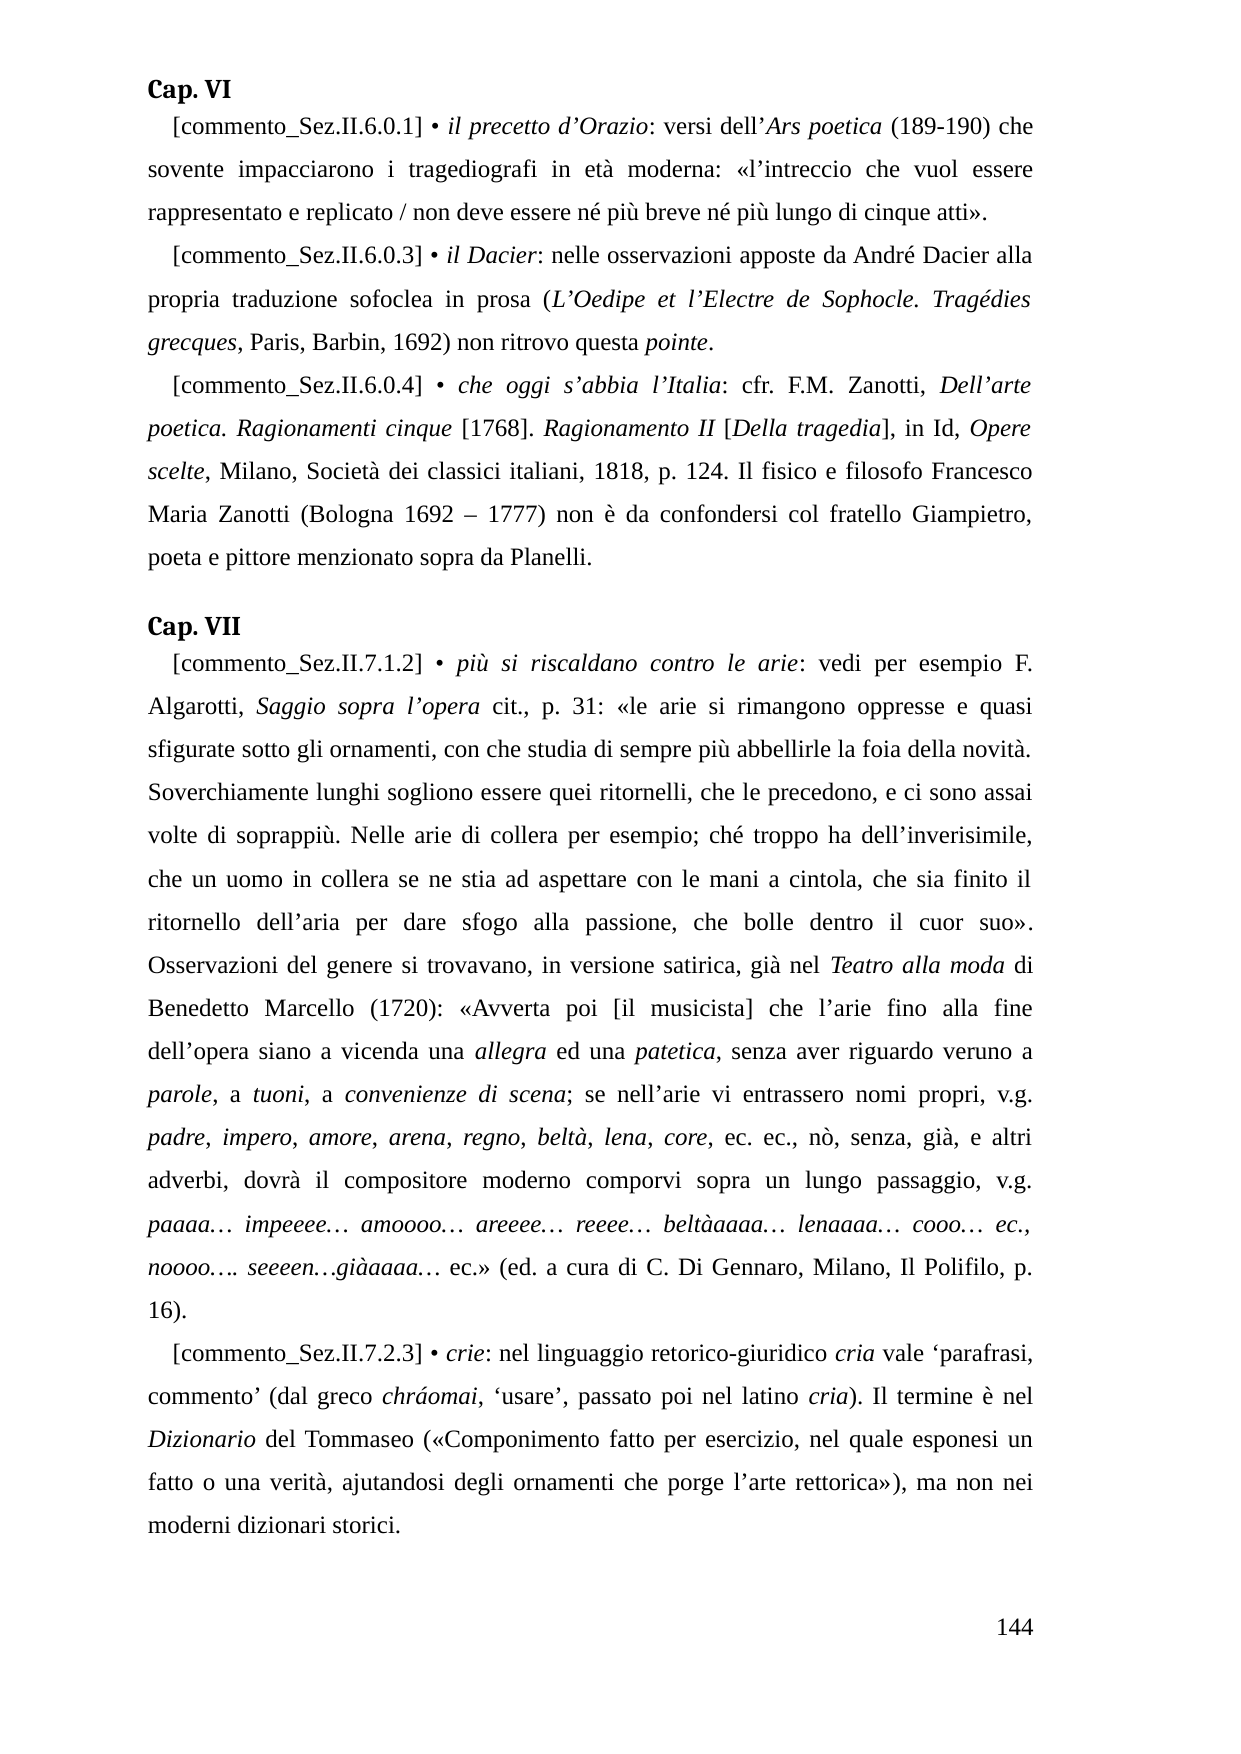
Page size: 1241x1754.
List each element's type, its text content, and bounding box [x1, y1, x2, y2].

text [commento_Sez.II.6.0.4] • che oggi s’abbia l’Italia: cfr. F.M. Zanotti, Dell’arte poetica. Ragionamenti cinque [1768]. Ragionamento II [Della tragedia], in Id, Opere scelte, Milano, Società dei classici italiani, 1818, p. 124. Il fisico e filosofo Francesco Maria Zanotti (Bologna 1692 – 1777) non è da confondersi col fratello Giampietro, poeta e pittore menzionato sopra da Planelli. [148, 370, 1033, 571]
subtitle Cap. VI [148, 74, 1033, 105]
text [commento_Sez.II.6.0.3] • il Dacier: nelle osservazioni apposte da André Dacier alla propria traduzione sofoclea in prosa (L’Oedipe et l’Electre de Sophocle. Tragédies grecques, Paris, Barbin, 1692) non ritrovo questa pointe. [148, 241, 1033, 356]
subtitle Cap. VII [148, 611, 1033, 642]
text [commento_Sez.II.6.0.1] • il precetto d’Orazio: versi dell’Ars poetica (189-190) che sovente impacciarono i tragediografi in età moderna: «l’intreccio che vuol essere rappresentato e replicato / non deve essere né più breve né più lungo di cinque atti». [148, 111, 1033, 226]
text [commento_Sez.II.7.1.2] • più si riscaldano contro le arie: vedi per esempio F. Algarotti, Saggio sopra l’opera cit., p. 31: «le arie si rimangono oppresse e quasi sfigurate sotto gli ornamenti, con che studia di sempre più abbellirle la foia della novità. Soverchiamente lunghi sogliono essere quei ritornelli, che le precedono, e ci sono assai volte di soprappiù. Nelle arie di collera per esempio; ché troppo ha dell’inverisimile, che un uomo in collera se ne stia ad aspettare con le mani a cintola, che sia finito il ritornello dell’aria per dare sfogo alla passione, che bolle dentro il cuor suo». Osservazioni del genere si trovavano, in versione satirica, già nel Teatro alla moda di Benedetto Marcello (1720): «Avverta poi [il musicista] che l’arie fino alla fine dell’opera siano a vicenda una allegra ed una patetica, senza aver riguardo veruno a parole, a tuoni, a convenienze di scena; se nell’arie vi entrassero nomi propri, v.g. padre, impero, amore, arena, regno, beltà, lena, core, ec. ec., nò, senza, già, e altri adverbi, dovrà il compositore moderno comporvi sopra un lungo passaggio, v.g. paaaa… impeeee… amoooo… areeee… reeee… beltàaaaa… lenaaaa… cooo… ec., noooo…. seeeen…giàaaaa… ec.» (ed. a cura di C. Di Gennaro, Milano, Il Polifilo, p. 16). [148, 648, 1033, 1324]
text [commento_Sez.II.7.2.3] • crie: nel linguaggio retorico-giuridico cria vale ‘parafrasi, commento’ (dal greco chráomai, ‘usare’, passato poi nel latino cria). Il termine è nel Dizionario del Tommaseo («Componimento fatto per esercizio, nel quale esponesi un fatto o una verità, ajutandosi degli ornamenti che porge l’arte rettorica»), ma non nei moderni dizionari storici. [148, 1338, 1033, 1539]
